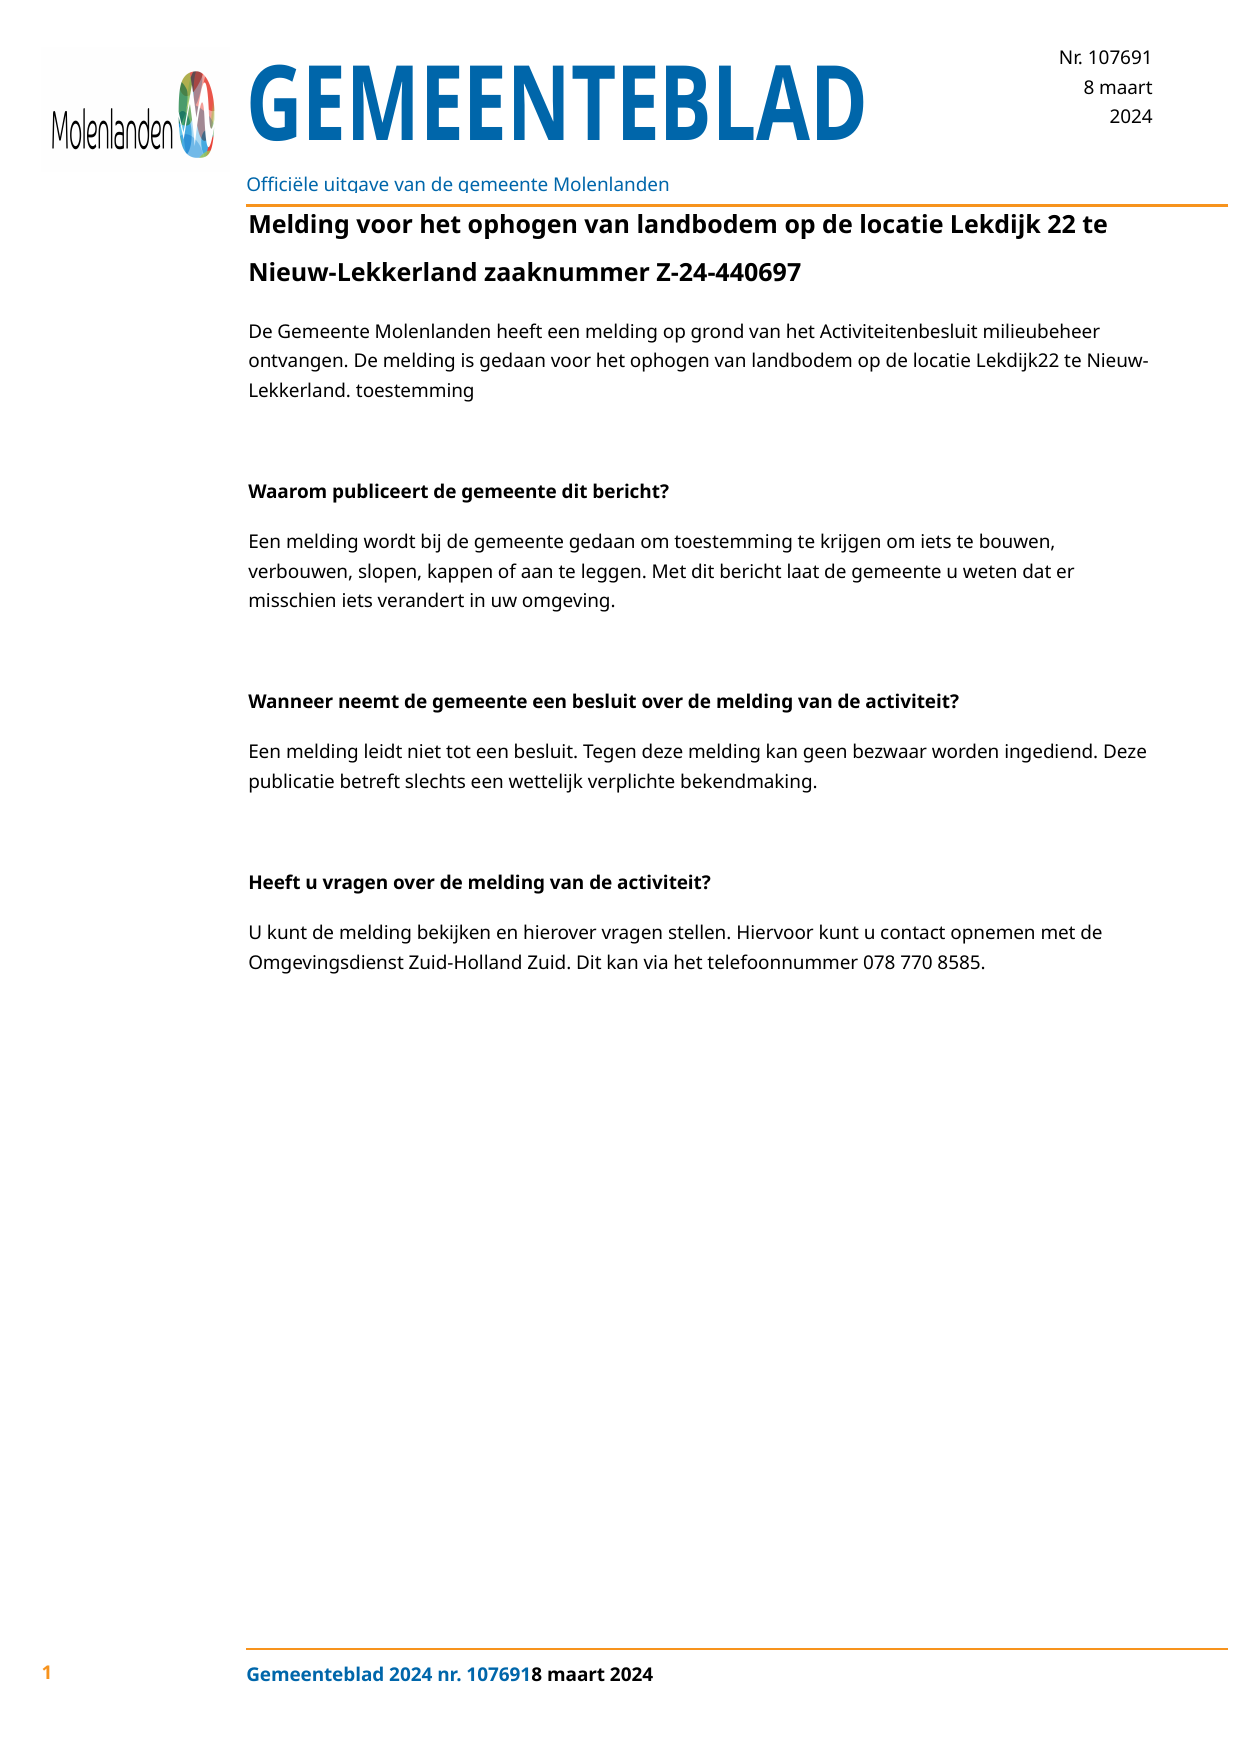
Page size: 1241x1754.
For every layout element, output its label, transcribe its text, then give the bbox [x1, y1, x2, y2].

text Waarom publiceert de gemeente dit bericht? [248, 478, 1152, 504]
text De Gemeente Molenlanden heeft een melding op grond van het Activiteitenbesluit milieubeheer ontvangen. De melding is gedaan voor het ophogen van landbodem op de locatie Lekdijk22 te Nieuw-Lekkerland. toestemming [248, 318, 1152, 403]
text Een melding wordt bij de gemeente gedaan om toestemming te krijgen om iets te bouwen, verbouwen, slopen, kappen of aan te leggen. Met dit bericht laat de gemeente u weten dat er misschien iets verandert in uw omgeving. [248, 528, 1152, 613]
text Melding voor het ophogen van landbodem op de locatie Lekdijk 22 te Nieuw-Lekkerland zaaknummer Z-24-440697 [248, 207, 1152, 288]
text U kunt de melding bekijken en hierover vragen stellen. Hiervoor kunt u contact opnemen met de Omgevingsdienst Zuid-Holland Zuid. Dit kan via het telefoonnummer 078 770 8585. [248, 919, 1152, 975]
picture [41, 47, 231, 172]
text Heeft u vragen over de melding van de activiteit? [248, 869, 1152, 895]
text Wanneer neemt de gemeente een besluit over de melding van de activiteit? [248, 688, 1152, 714]
text Een melding leidt niet tot een besluit. Tegen deze melding kan geen bezwaar worden ingediend. Deze publicatie betreft slechts een wettelijk verplichte bekendmaking. [248, 739, 1152, 794]
